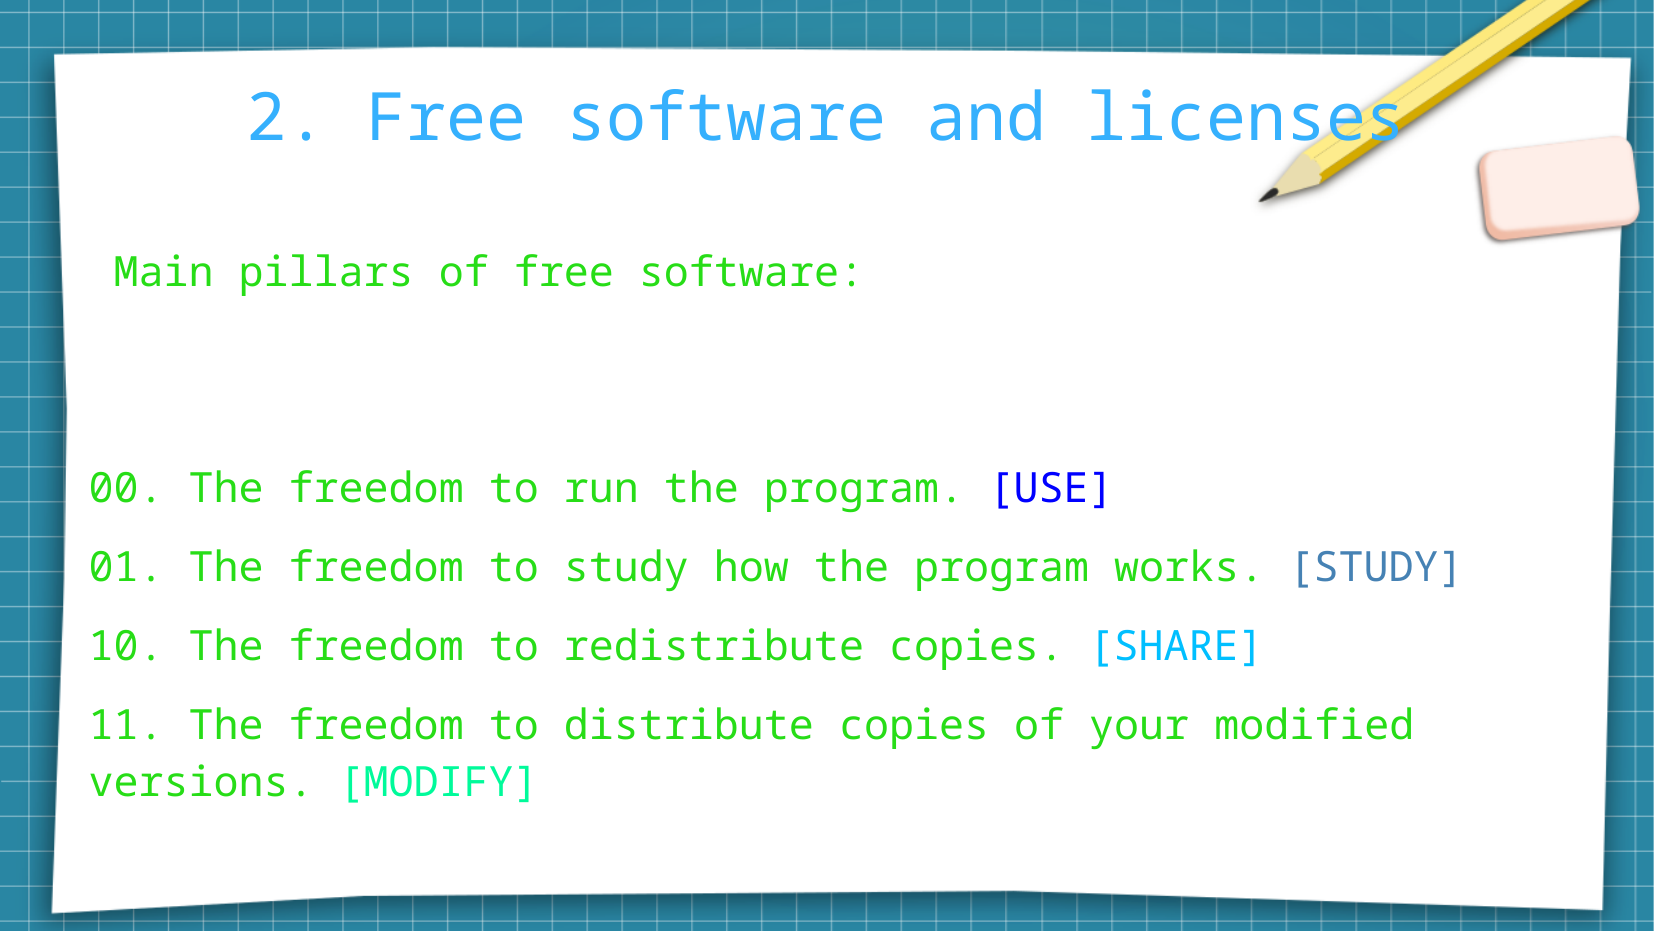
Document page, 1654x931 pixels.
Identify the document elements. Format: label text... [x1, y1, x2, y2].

list Main pillars of free software: 00. The freedom to run the program. [USE] 01. The freedom to study how the program works. [STUDY] 10. The freedom to redistribute copies. [SHARE] 11. The freedom to distribute copies of your modified versions. [MODIFY] [88, 242, 1571, 827]
title 2. Free software and licenses [82, 37, 1571, 193]
picture [0, 0, 1654, 931]
